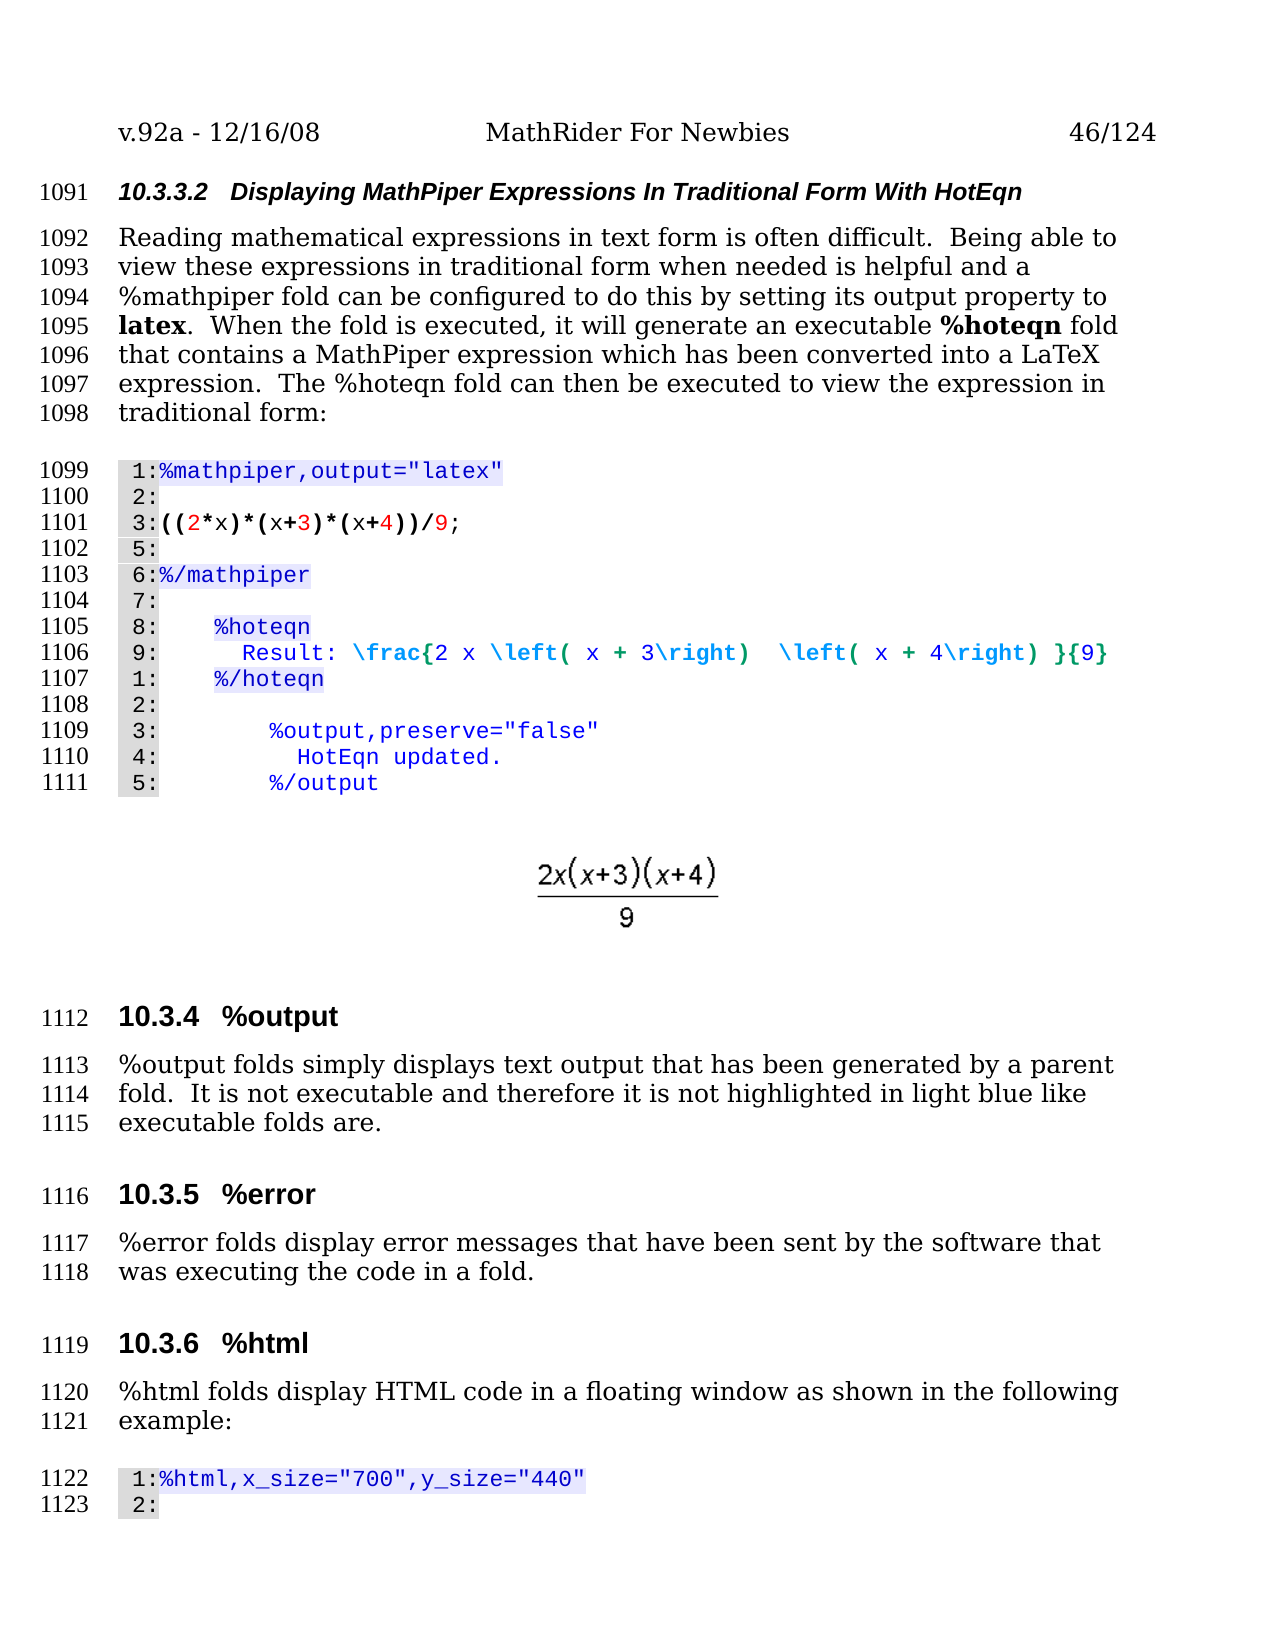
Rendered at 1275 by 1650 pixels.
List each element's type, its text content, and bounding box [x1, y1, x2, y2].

text 8: %hoteqn [118, 615, 1157, 641]
text %output folds simply displays text output that has been generated by a parent fold. It is not executable and therefore it is not highlighted in light blue like executable folds are. [118, 1050, 1157, 1138]
subtitle %output [118, 999, 1157, 1032]
text 1:%html,x_size="700",y_size="440" [118, 1468, 1157, 1494]
text 5: %/output [118, 771, 1157, 797]
text 5: [118, 537, 1157, 563]
text 2: [118, 486, 1157, 512]
text %html folds display HTML code in a floating window as shown in the following example: [118, 1377, 1157, 1436]
subtitle %error [118, 1177, 1157, 1210]
text Reading mathematical expressions in text form is often difficult. Being able to view these expressions in traditional form when needed is helpful and a %mathpiper fold can be configured to do this by setting its output property to latex. When the fold is executed, it will generate an executable %hoteqn fold that contains a MathPiper expression which has been converted into a LaTeX expression. The %hoteqn fold can then be executed to view the expression in traditional form: [118, 223, 1157, 428]
text 2: [118, 693, 1157, 719]
text 2: [118, 1494, 1157, 1519]
text 9: Result: \frac{2 x \left( x + 3\right) \left( x + 4\right) }{9} [118, 641, 1157, 667]
text 3:((2*x)*(x+3)*(x+4))/9; [118, 512, 1157, 537]
text %error folds display error messages that have been sent by the software that was executing the code in a fold. [118, 1228, 1157, 1287]
text 1:%mathpiper,output="latex" [118, 460, 1157, 486]
picture [534, 852, 741, 940]
text 1: %/hoteqn [118, 667, 1157, 693]
text 6:%/mathpiper [118, 563, 1157, 589]
subtitle Displaying MathPiper Expressions In Traditional Form With HotEqn [118, 177, 1157, 205]
subtitle %html [118, 1326, 1157, 1359]
text 3: %output,preserve="false" [118, 719, 1157, 745]
text 4: HotEqn updated. [118, 745, 1157, 771]
text 7: [118, 589, 1157, 615]
